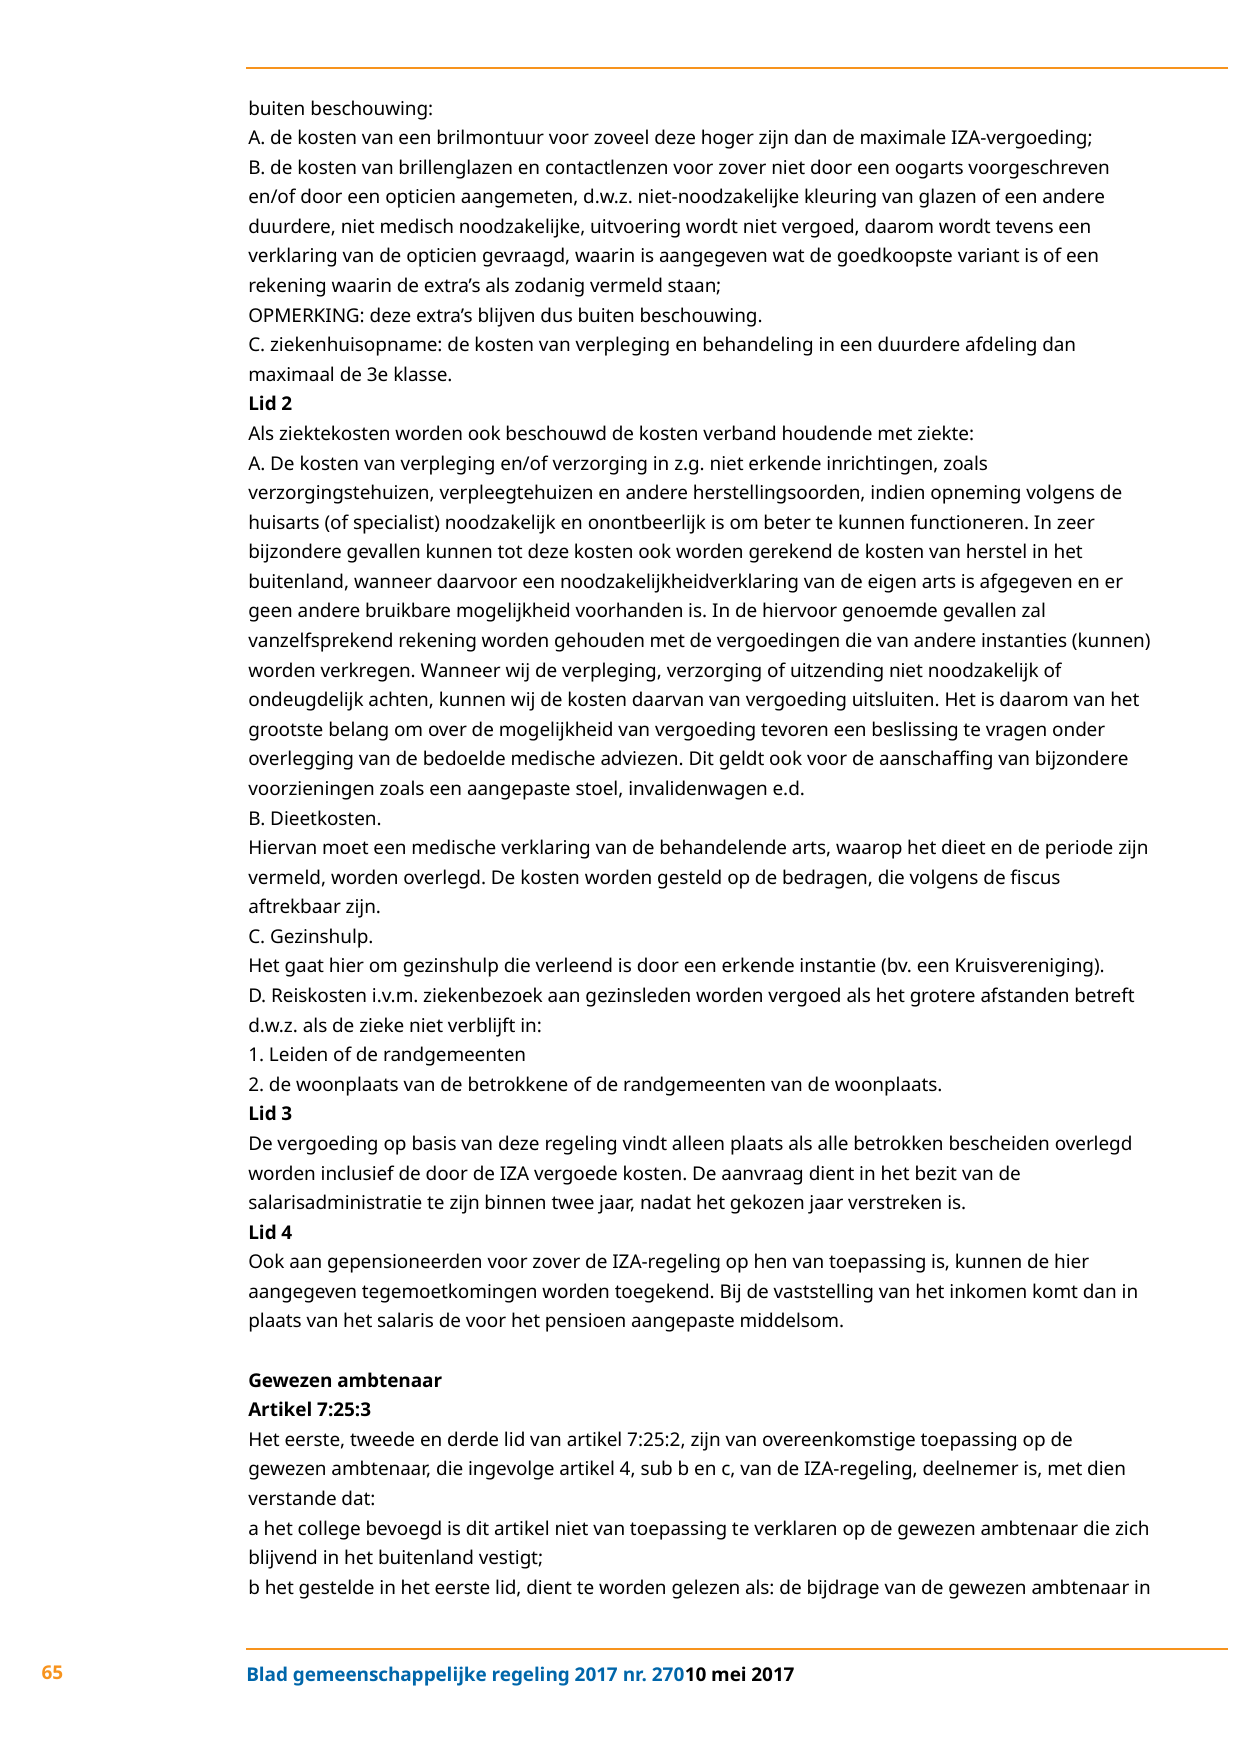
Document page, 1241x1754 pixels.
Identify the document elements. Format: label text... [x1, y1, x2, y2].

text Ook aan gepensioneerden voor zover de IZA-regeling op hen van toepassing is, kunnen de hier aangegeven tegemoetkomingen worden toegekend. Bij de vaststelling van het inkomen komt dan in plaats van het salaris de voor het pensioen aangepaste middelsom. [248, 1248, 1152, 1333]
text 2. de woonplaats van de betrokkene of de randgemeenten van de woonplaats. [248, 1071, 1152, 1097]
text Gewezen ambtenaar [248, 1367, 1152, 1393]
text 1. Leiden of de randgemeenten [248, 1041, 1152, 1067]
text Lid 2 [248, 391, 1152, 416]
text Het eerste, tweede en derde lid van artikel 7:25:2, zijn van overeenkomstige toepassing op de gewezen ambtenaar, die ingevolge artikel 4, sub b en c, van de IZA-regeling, deelnemer is, met dien verstande dat: [248, 1426, 1152, 1511]
text Als ziektekosten worden ook beschouwd de kosten verband houdende met ziekte: [248, 420, 1152, 446]
text B. de kosten van brillenglazen en contactlenzen voor zover niet door een oogarts voorgeschreven en/of door een opticien aangemeten, d.w.z. niet-noodzakelijke kleuring van glazen of een andere duurdere, niet medisch noodzakelijke, uitvoering wordt niet vergoed, daarom wordt tevens een verklaring van de opticien gevraagd, waarin is aangegeven wat de goedkoopste variant is of een rekening waarin de extra’s als zodanig vermeld staan; [248, 154, 1152, 298]
text A. De kosten van verpleging en/of verzorging in z.g. niet erkende inrichtingen, zoals verzorgingstehuizen, verpleegtehuizen en andere herstellingsoorden, indien opneming volgens de huisarts (of specialist) noodzakelijk en onontbeerlijk is om beter te kunnen functioneren. In zeer bijzondere gevallen kunnen tot deze kosten ook worden gerekend de kosten van herstel in het buitenland, wanneer daarvoor een noodzakelijkheidverklaring van de eigen arts is afgegeven en er geen andere bruikbare mogelijkheid voorhanden is. In de hiervoor genoemde gevallen zal vanzelfsprekend rekening worden gehouden met de vergoedingen die van andere instanties (kunnen) worden verkregen. Wanneer wij de verpleging, verzorging of uitzending niet noodzakelijk of ondeugdelijk achten, kunnen wij de kosten daarvan van vergoeding uitsluiten. Het is daarom van het grootste belang om over de mogelijkheid van vergoeding tevoren een beslissing te vragen onder overlegging van de bedoelde medische adviezen. Dit geldt ook voor de aanschaffing van bijzondere voorzieningen zoals een aangepaste stoel, invalidenwagen e.d. [248, 450, 1152, 801]
text A. de kosten van een brilmontuur voor zoveel deze hoger zijn dan de maximale IZA-vergoeding; [248, 124, 1152, 150]
text Hiervan moet een medische verklaring van de behandelende arts, waarop het dieet en de periode zijn vermeld, worden overlegd. De kosten worden gesteld op de bedragen, die volgens de fiscus aftrekbaar zijn. [248, 834, 1152, 919]
text OPMERKING: deze extra’s blijven dus buiten beschouwing. [248, 302, 1152, 328]
text buiten beschouwing: [248, 95, 1152, 121]
text D. Reiskosten i.v.m. ziekenbezoek aan gezinsleden worden vergoed als het grotere afstanden betreft d.w.z. als de zieke niet verblijft in: [248, 982, 1152, 1038]
text Lid 3 [248, 1101, 1152, 1126]
text Het gaat hier om gezinshulp die verleend is door een erkende instantie (bv. een Kruisvereniging). [248, 953, 1152, 978]
text C. Gezinshulp. [248, 923, 1152, 949]
text De vergoeding op basis van deze regeling vindt alleen plaats als alle betrokken bescheiden overlegd worden inclusief de door de IZA vergoede kosten. De aanvraag dient in het bezit van de salarisadministratie te zijn binnen twee jaar, nadat het gekozen jaar verstreken is. [248, 1130, 1152, 1215]
text a het college bevoegd is dit artikel niet van toepassing te verklaren op de gewezen ambtenaar die zich blijvend in het buitenland vestigt; [248, 1515, 1152, 1570]
text B. Dieetkosten. [248, 805, 1152, 831]
text Artikel 7:25:3 [248, 1396, 1152, 1422]
text b het gestelde in het eerste lid, dient te worden gelezen als: de bijdrage van de gewezen ambtenaar in [248, 1574, 1152, 1600]
text Lid 4 [248, 1219, 1152, 1245]
text C. ziekenhuisopname: de kosten van verpleging en behandeling in een duurdere afdeling dan maximaal de 3e klasse. [248, 331, 1152, 387]
picture [41, 47, 231, 172]
